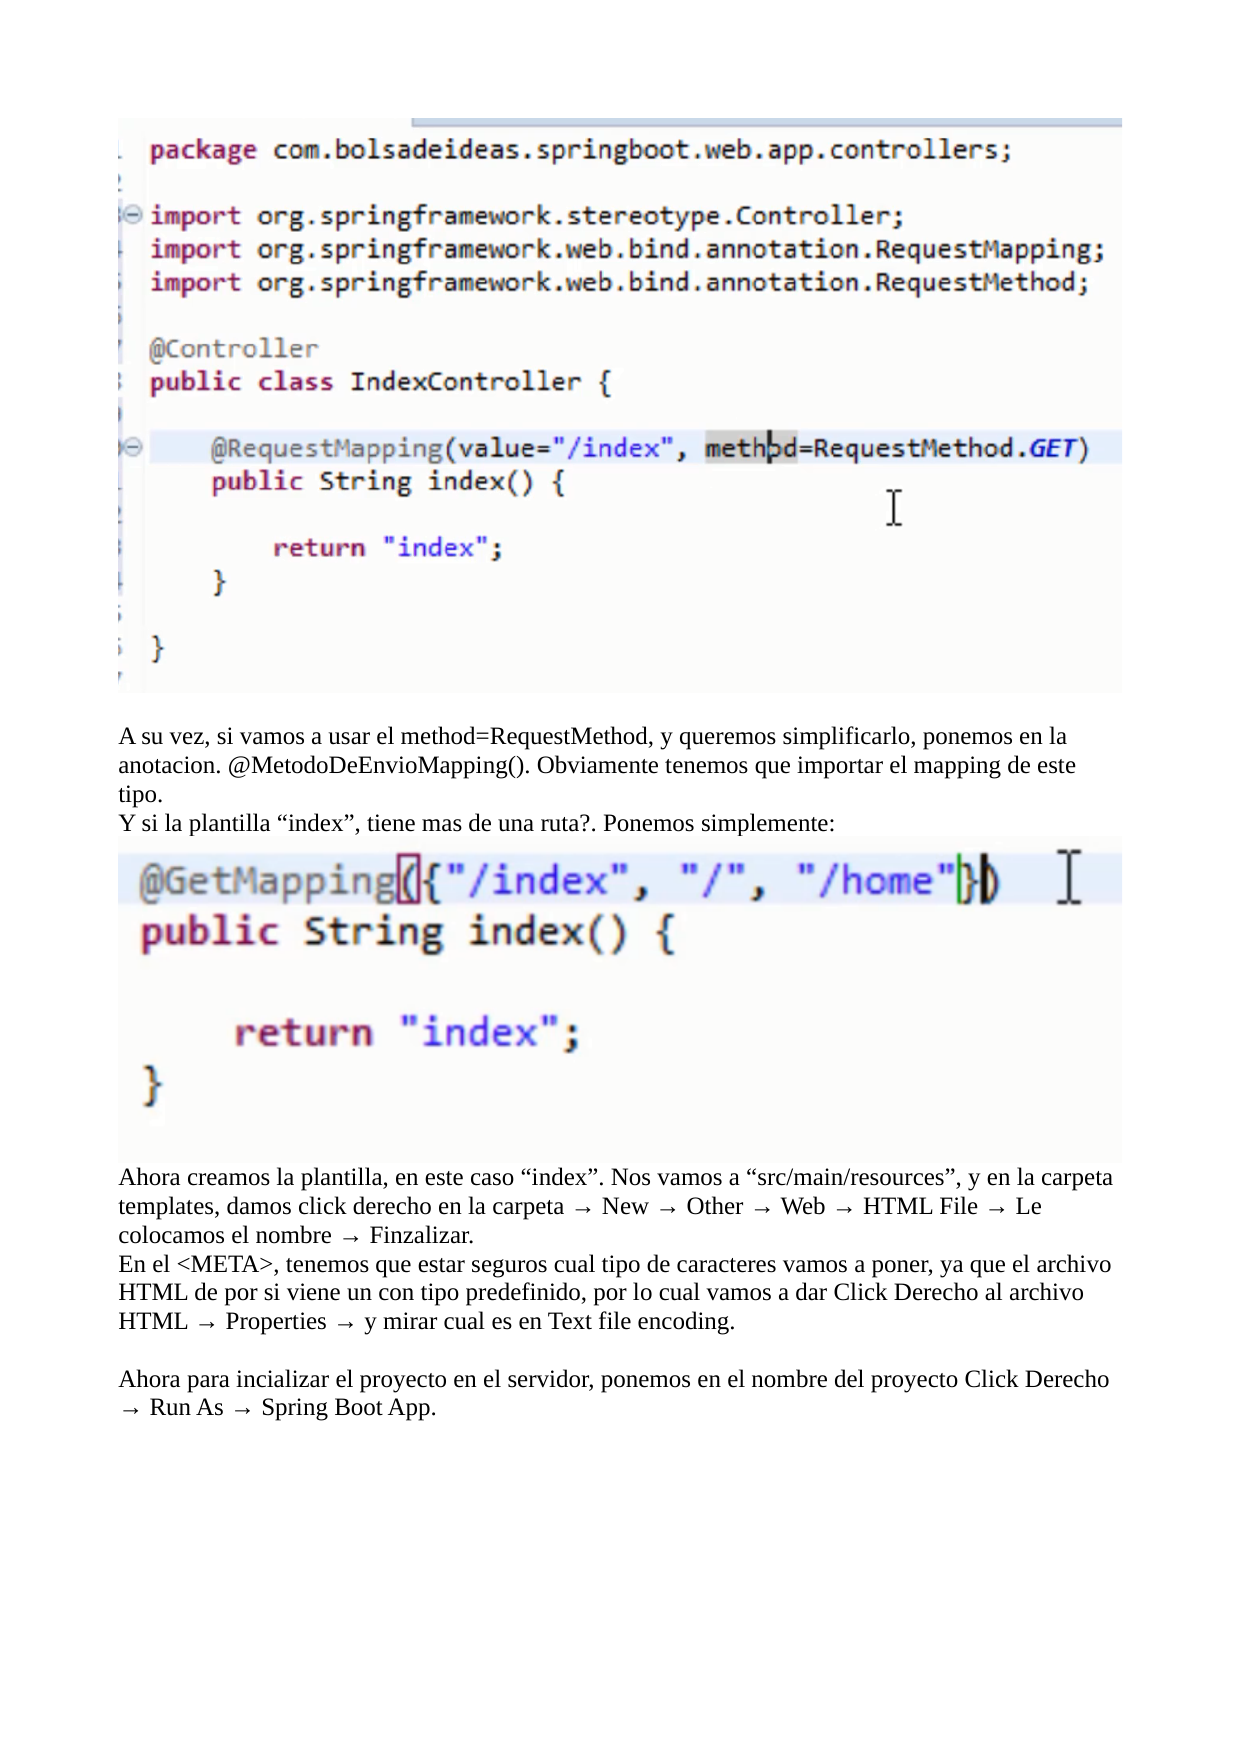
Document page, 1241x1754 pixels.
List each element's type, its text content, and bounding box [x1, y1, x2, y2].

text Ahora para incializar el proyecto en el servidor, ponemos en el nombre del proyecto Click Derecho → Run As → Spring Boot App. [118, 1364, 1122, 1421]
text A su vez, si vamos a usar el method=RequestMethod, y queremos simplificarlo, ponemos en la anotacion. @MetodoDeEnvioMapping(). Obviamente tenemos que importar el mapping de este tipo. [118, 721, 1122, 808]
text Y si la plantilla “index”, tiene mas de una ruta?. Ponemos simplemente: [118, 808, 1122, 836]
text Ahora creamos la plantilla, en este caso “index”. Nos vamos a “src/main/resources”, y en la carpeta templates, damos click derecho en la carpeta → New → Other → Web → HTML File → Le colocamos el nombre → Finzalizar. [118, 1163, 1122, 1249]
text En el <META>, tenemos que estar seguros cual tipo de caracteres vamos a poner, ya que el archivo HTML de por si viene un con tipo predefinido, por lo cual vamos a dar Click Derecho al archivo HTML → Properties → y mirar cual es en Text file encoding. [118, 1249, 1122, 1335]
